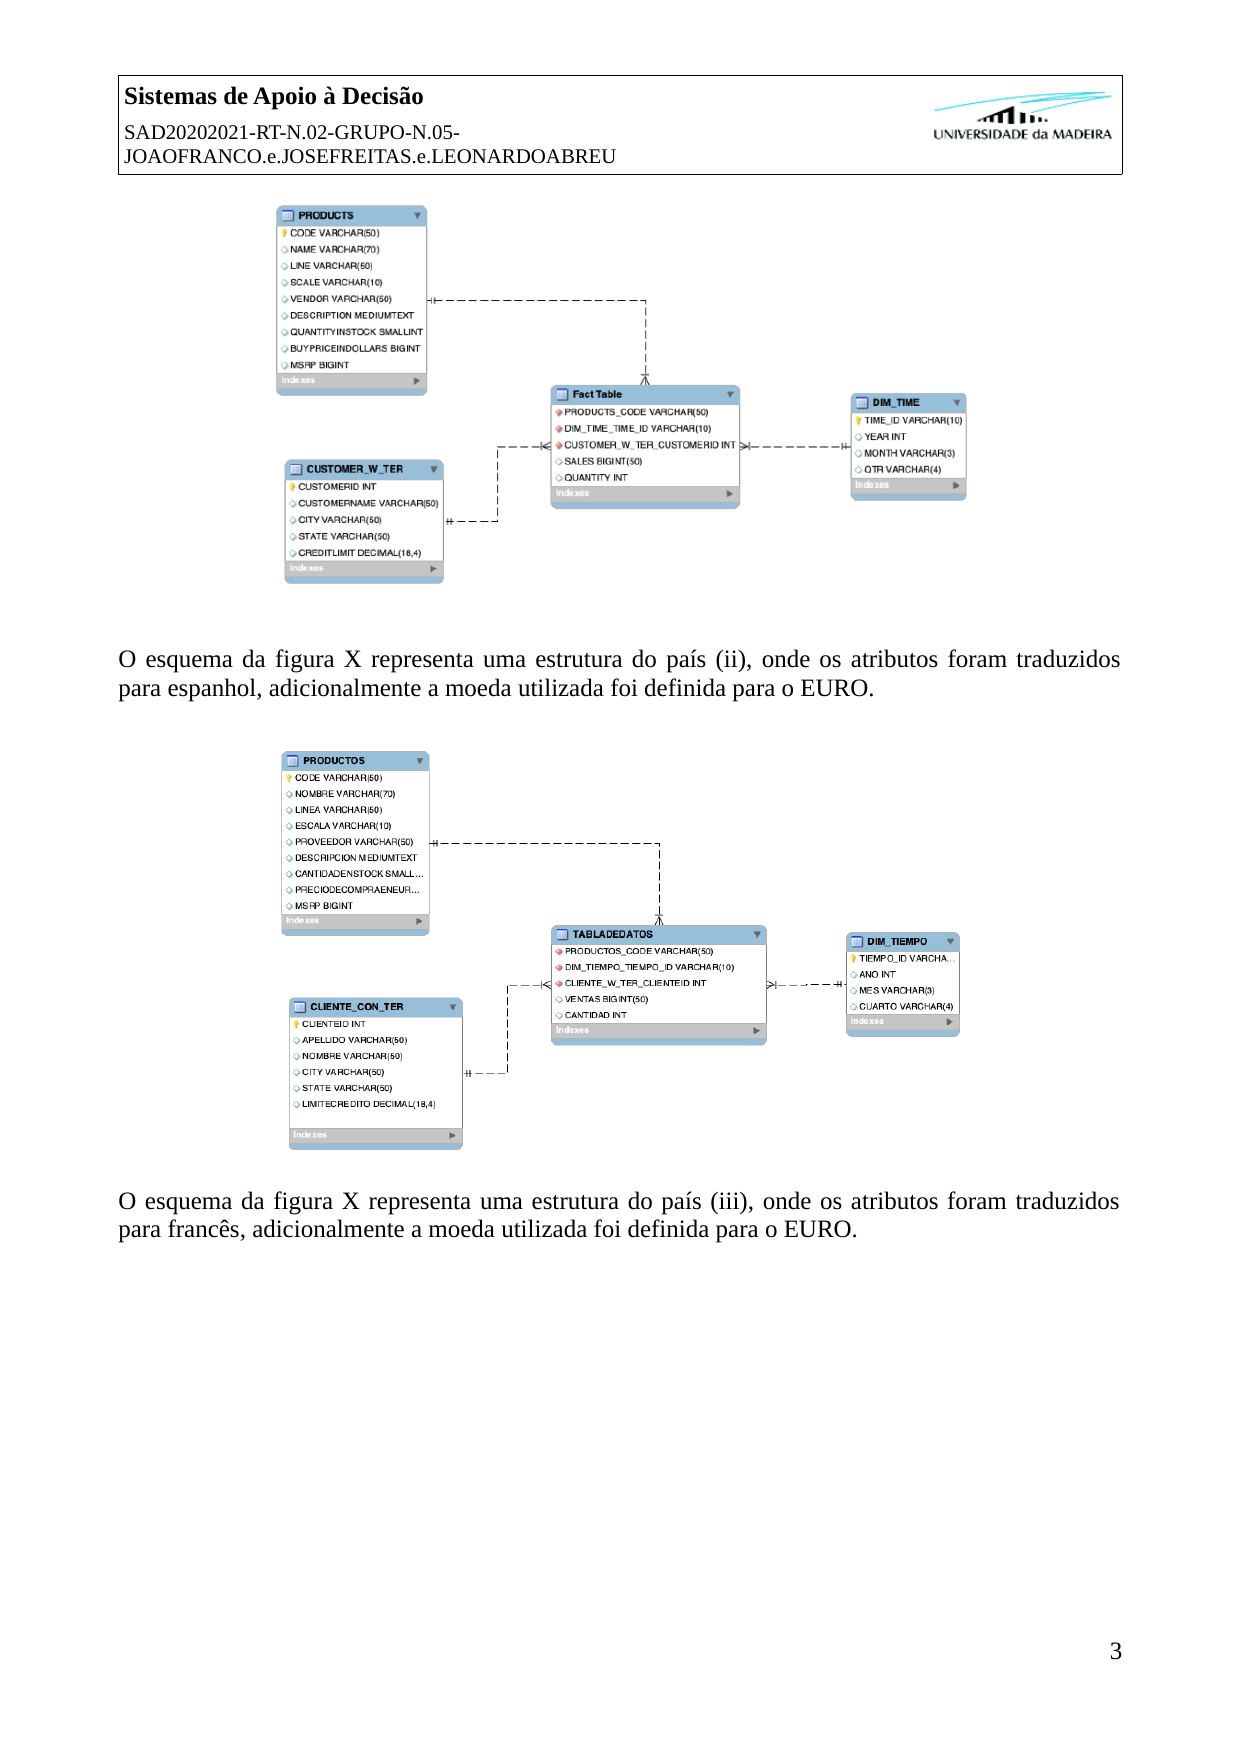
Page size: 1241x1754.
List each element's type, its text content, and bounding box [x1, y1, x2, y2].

picture [268, 198, 973, 591]
text O esquema da figura X representa uma estrutura do país (ii), onde os atributos foram traduzidos para espanhol, adicionalmente a moeda utilizada foi definida para o EURO. [118, 644, 1122, 702]
picture [273, 743, 967, 1157]
text O esquema da figura X representa uma estrutura do país (iii), onde os atributos foram traduzidos para francês, adicionalmente a moeda utilizada foi definida para o EURO. [118, 1186, 1122, 1243]
picture [919, 80, 1120, 146]
